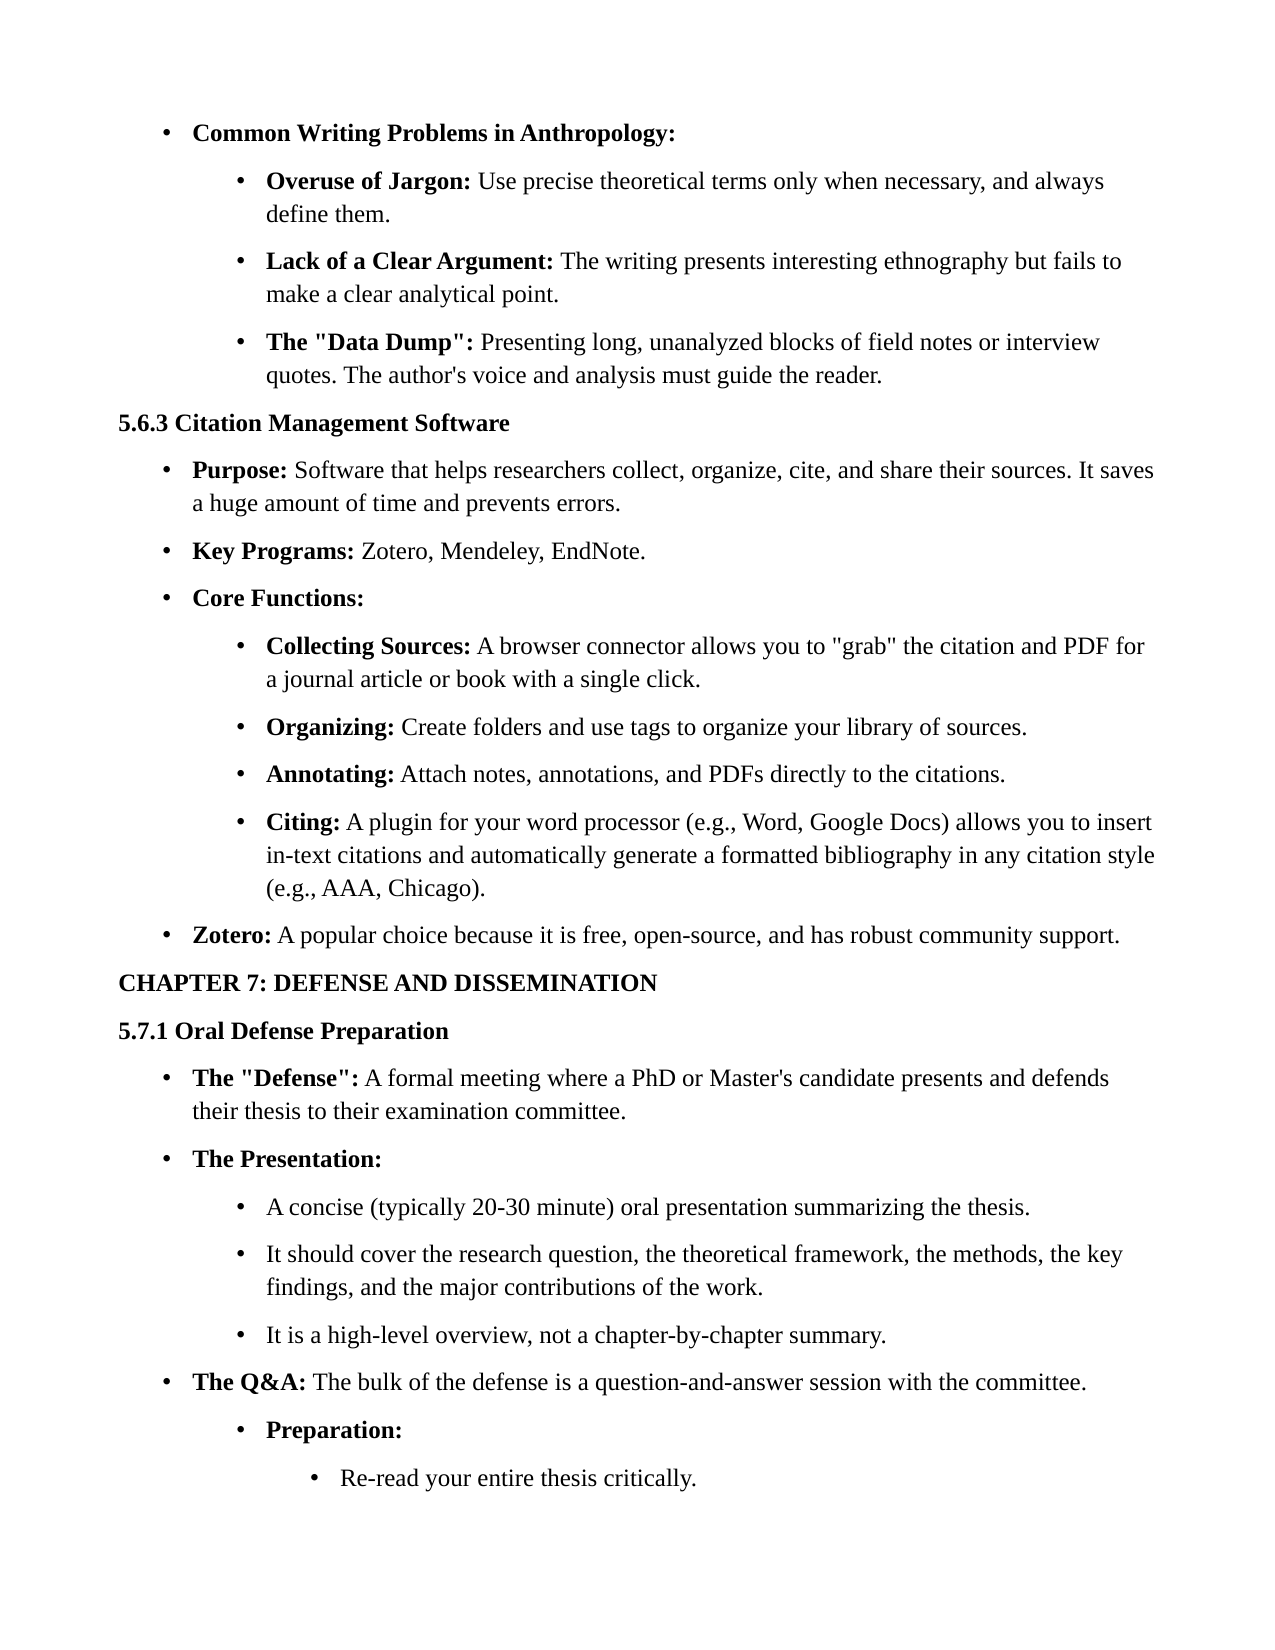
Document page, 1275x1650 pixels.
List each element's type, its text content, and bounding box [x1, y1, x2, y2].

list Zotero: A popular choice because it is free, open-source, and has robust community support. [162, 921, 1157, 949]
list Common Writing Problems in Anthropology: [162, 118, 1157, 147]
list The Presentation: [162, 1144, 1157, 1173]
list Core Functions: [162, 583, 1157, 612]
list Collecting Sources: A browser connector allows you to "grab" the citation and PDF for a journal article or book with a single click. [236, 631, 1157, 693]
list Purpose: Software that helps researchers collect, organize, cite, and share their sources. It saves a huge amount of time and prevents errors. [162, 455, 1157, 517]
list Re-read your entire thesis critically. [310, 1463, 1157, 1491]
list The Q&A: The bulk of the defense is a question-and-answer session with the committee. [162, 1367, 1157, 1396]
text CHAPTER 7: DEFENSE AND DISSEMINATION [118, 968, 1157, 997]
list Preparation: [236, 1415, 1157, 1444]
list Overuse of Jargon: Use precise theoretical terms only when necessary, and always define them. [236, 166, 1157, 227]
list Citing: A plugin for your word processor (e.g., Word, Google Docs) allows you to insert in-text citations and automatically generate a formatted bibliography in any citation style (e.g., AAA, Chicago). [236, 807, 1157, 902]
list The "Data Dump": Presenting long, unanalyzed blocks of field notes or interview quotes. The author's voice and analysis must guide the reader. [236, 327, 1157, 389]
list Organizing: Create folders and use tags to organize your library of sources. [236, 712, 1157, 740]
text 5.7.1 Oral Defense Preparation [118, 1016, 1157, 1044]
list The "Defense": A formal meeting where a PhD or Master's candidate presents and defends their thesis to their examination committee. [162, 1063, 1157, 1125]
text 5.6.3 Citation Management Software [118, 408, 1157, 436]
list A concise (typically 20-30 minute) oral presentation summarizing the thesis. [236, 1192, 1157, 1220]
list It should cover the research question, the theoretical framework, the methods, the key findings, and the major contributions of the work. [236, 1239, 1157, 1301]
list Key Programs: Zotero, Mendeley, EndNote. [162, 536, 1157, 564]
list Annotating: Attach notes, annotations, and PDFs directly to the citations. [236, 759, 1157, 788]
list Lack of a Clear Argument: The writing presents interesting ethnography but fails to make a clear analytical point. [236, 246, 1157, 308]
list It is a high-level overview, not a chapter-by-chapter summary. [236, 1320, 1157, 1348]
